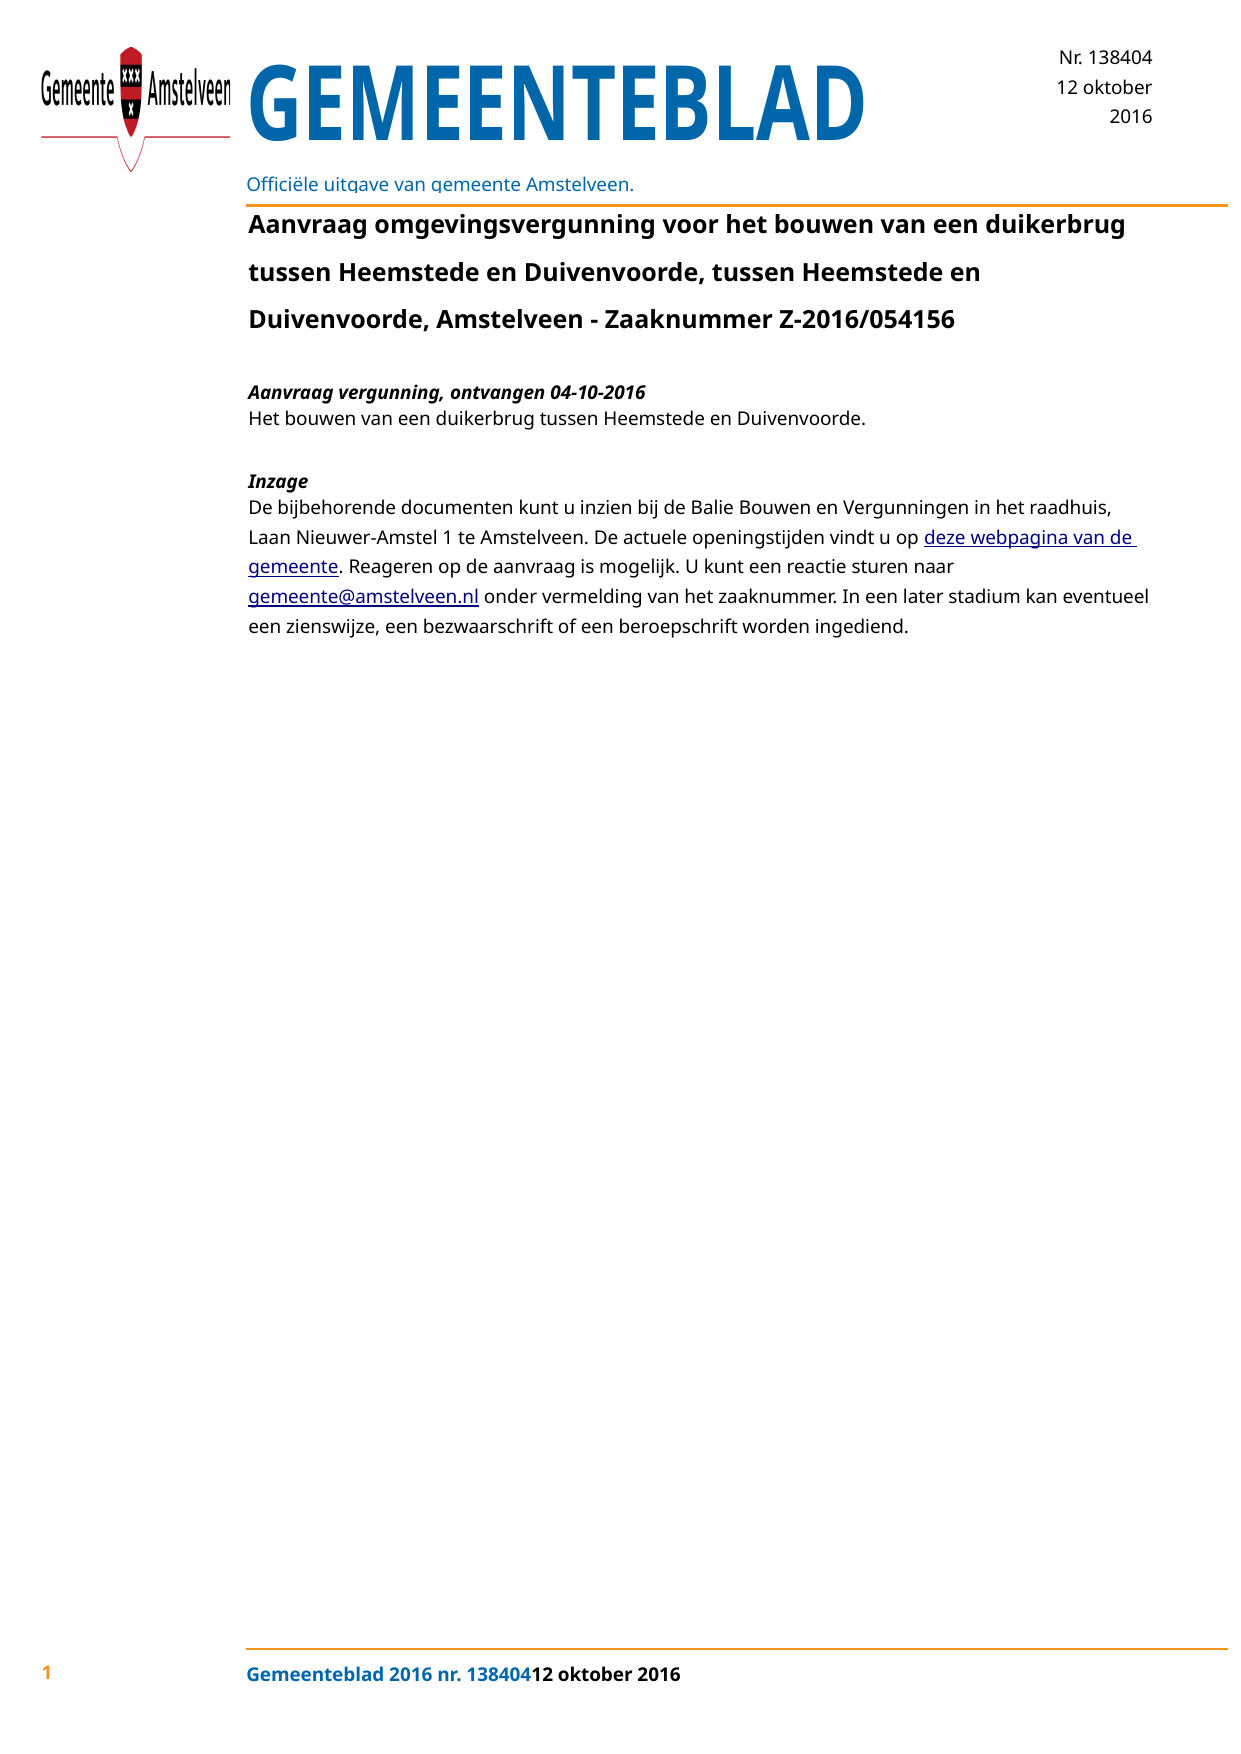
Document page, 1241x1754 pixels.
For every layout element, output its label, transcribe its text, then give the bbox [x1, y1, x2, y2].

text De bijbehorende documenten kunt u inzien bij de Balie Bouwen en Vergunningen in het raadhuis, Laan Nieuwer-Amstel 1 te Amstelveen. De actuele openingstijden vindt u op deze webpagina van de gemeente. Reageren op de aanvraag is mogelijk. U kunt een reactie sturen naar gemeente@amstelveen.nl onder vermelding van het zaaknummer. In een later stadium kan eventueel een zienswijze, een bezwaarschrift of een beroepschrift worden ingediend. [248, 494, 1152, 638]
text Aanvraag vergunning, ontvangen 04-10-2016 [248, 379, 1152, 405]
text Het bouwen van een duikerbrug tussen Heemstede en Duivenvoorde. [248, 405, 1152, 431]
text Aanvraag omgevingsvergunning voor het bouwen van een duikerbrug tussen Heemstede en Duivenvoorde, tussen Heemstede en Duivenvoorde, Amstelveen - Zaaknummer Z-2016/054156 [248, 207, 1152, 336]
text Inzage [248, 469, 1152, 494]
picture [41, 47, 231, 172]
